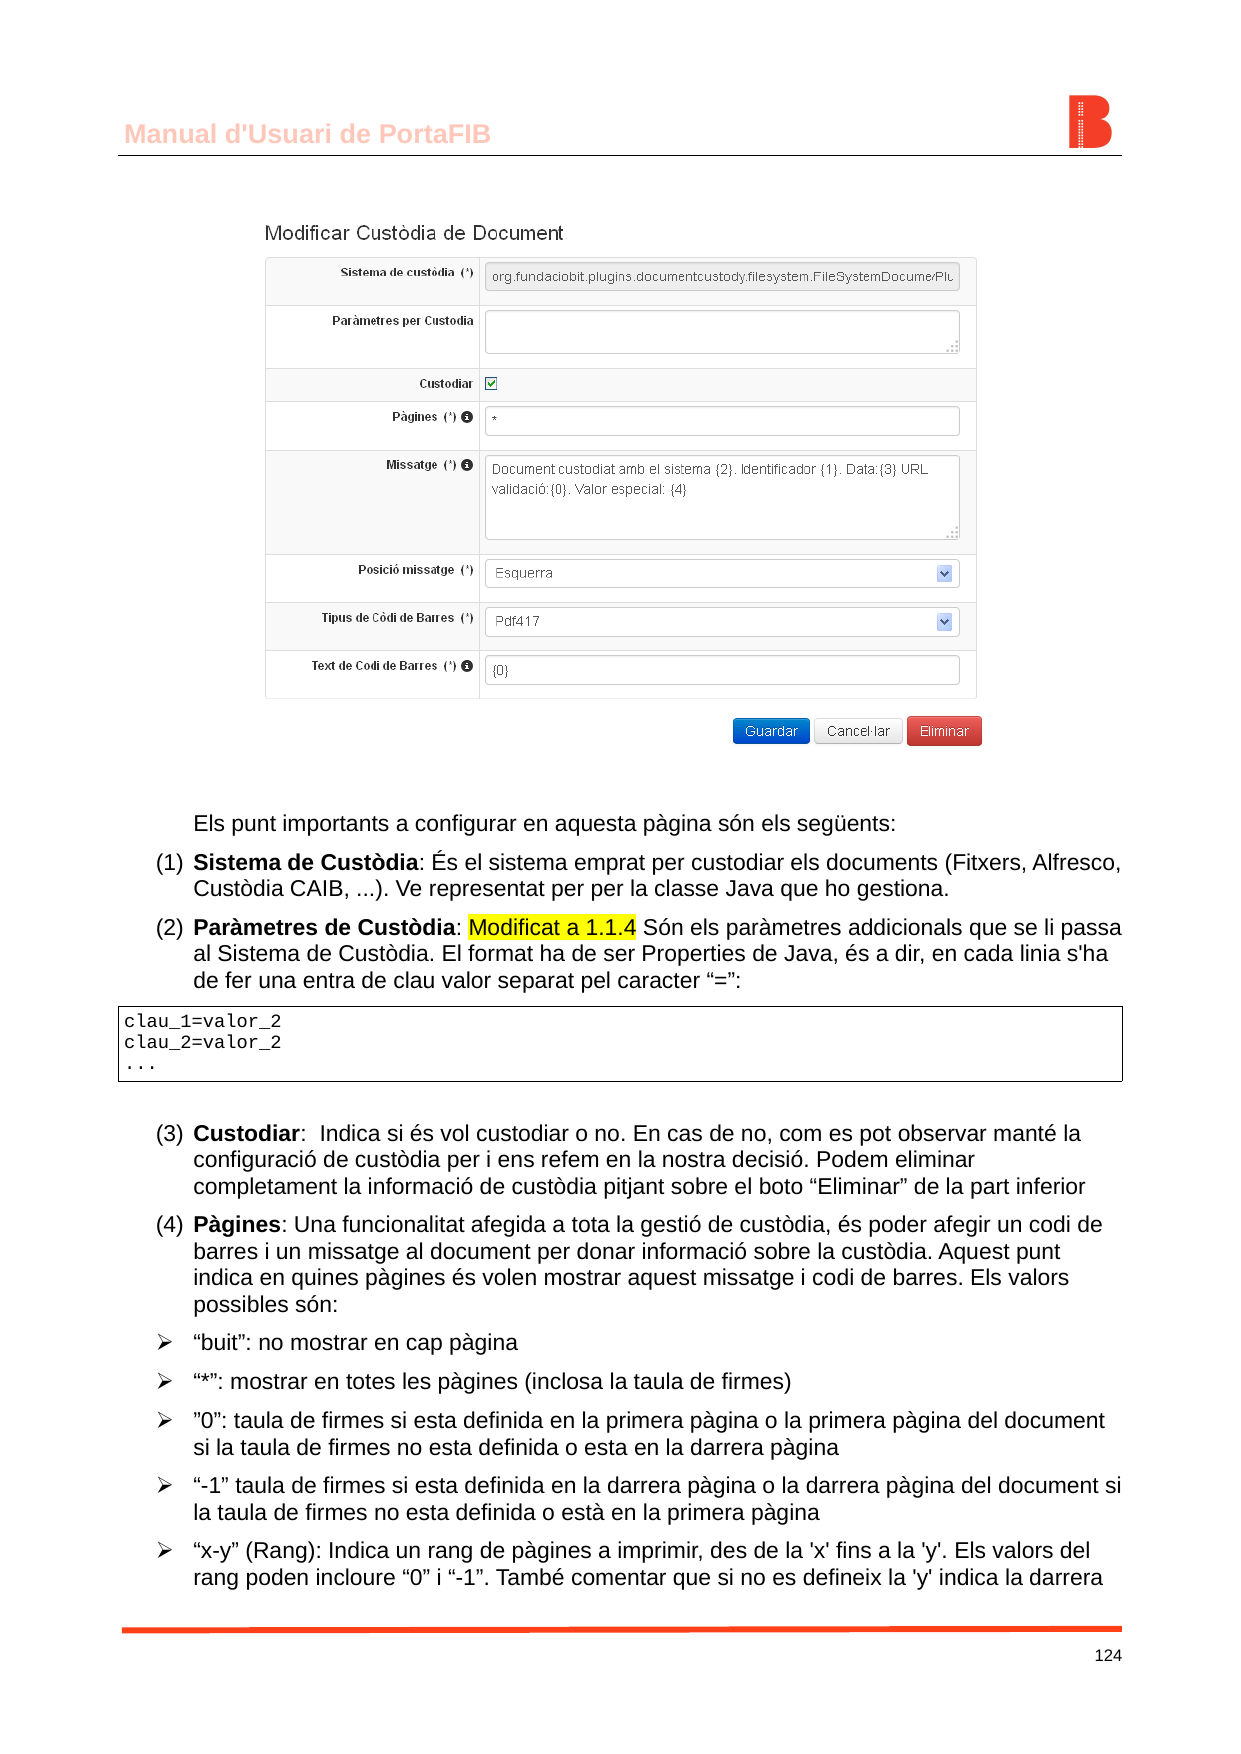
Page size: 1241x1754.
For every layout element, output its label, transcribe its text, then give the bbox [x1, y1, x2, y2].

list ”0”: taula de firmes si esta definida en la primera pàgina o la primera pàgina del document si la taula de firmes no esta definida o esta en la darrera pàgina [156, 1407, 1122, 1460]
list Pàgines: Una funcionalitat afegida a tota la gestió de custòdia, és poder afegir un codi de barres i un missatge al document per donar informació sobre la custòdia. Aquest punt indica en quines pàgines és volen mostrar aquest missatge i codi de barres. Els valors possibles són: [156, 1211, 1122, 1317]
list Paràmetres de Custòdia: Modificat a 1.1.4 Són els paràmetres addicionals que se li passa al Sistema de Custòdia. El format ha de ser Properties de Java, és a dir, en cada linia s'ha de fer una entra de clau valor separat pel caracter “=”: [156, 914, 1122, 993]
picture [251, 215, 990, 759]
list “*”: mostrar en totes les pàgines (inclosa la taula de firmes) [156, 1368, 1122, 1394]
text Els punt importants a configurar en aquesta pàgina són els següents: [118, 810, 1122, 836]
table_header clau_1=valor_2 clau_2=valor_2 ... [119, 1007, 1122, 1081]
list Sistema de Custòdia: És el sistema emprat per custodiar els documents (Fitxers, Alfresco, Custòdia CAIB, ...). Ve representat per per la classe Java que ho gestiona. [156, 849, 1122, 902]
list “-1” taula de firmes si esta definida en la darrera pàgina o la darrera pàgina del document si la taula de firmes no esta definida o està en la primera pàgina [156, 1472, 1122, 1525]
picture [1063, 94, 1117, 150]
list “buit”: no mostrar en cap pàgina [156, 1329, 1122, 1356]
list “x-y” (Rang): Indica un rang de pàgines a imprimir, des de la 'x' fins a la 'y'. Els valors del rang poden incloure “0” i “-1”. També comentar que si no es defineix la 'y' indica la darrera [156, 1537, 1122, 1590]
list Custodiar: Indica si és vol custodiar o no. En cas de no, com es pot observar manté la configuració de custòdia per i ens refem en la nostra decisió. Podem eliminar completament la informació de custòdia pitjant sobre el boto “Eliminar” de la part inferior [156, 1120, 1122, 1199]
